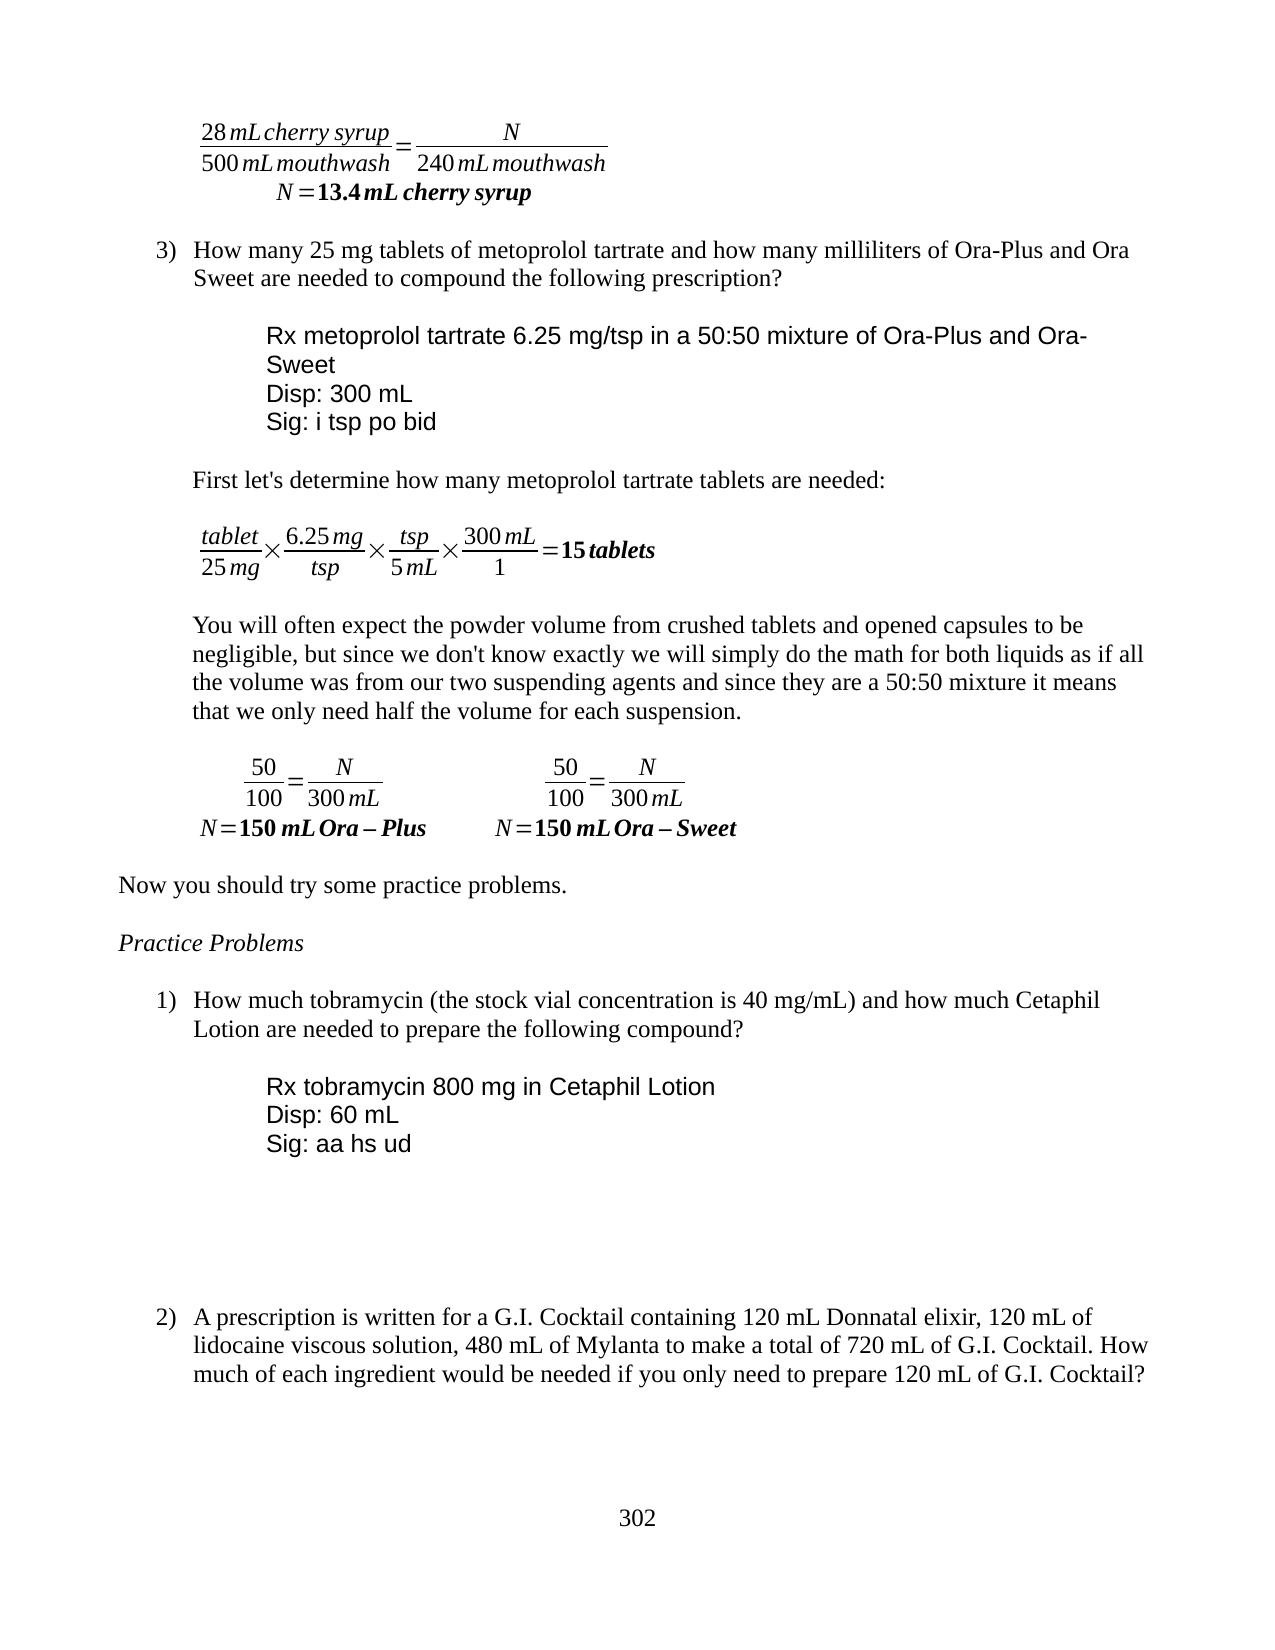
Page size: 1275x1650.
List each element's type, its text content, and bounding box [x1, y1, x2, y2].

text You will often expect the powder volume from crushed tablets and opened capsules to be negligible, but since we don't know exactly we will simply do the math for both liquids as if all the volume was from our two suspending agents and since they are a 50:50 mixture it means that we only need half the volume for each suspension. [192, 610, 1157, 725]
list How many 25 mg tablets of metoprolol tartrate and how many milliliters of Ora-Plus and Ora Sweet are needed to compound the following prescription? [156, 235, 1157, 292]
list Rx tobramycin 800 mg in Cetaphil Lotion [228, 1072, 1157, 1100]
text Rx metoprolol tartrate 6.25 mg/tsp in a 50:50 mixture of Ora-Plus and Ora-Sweet [266, 321, 1157, 378]
text Disp: 300 mL [266, 378, 1157, 407]
text Practice Problems [118, 928, 1157, 957]
list Sig: aa hs ud [228, 1129, 1157, 1158]
text Sig: i tsp po bid [266, 407, 1157, 436]
text Now you should try some practice problems. [118, 870, 1157, 899]
text First let's determine how many metoprolol tartrate tablets are needed: [192, 465, 1157, 493]
list A prescription is written for a G.I. Cocktail containing 120 mL Donnatal elixir, 120 mL of lidocaine viscous solution, 480 mL of Mylanta to make a total of 720 mL of G.I. Cocktail. How much of each ingredient would be needed if you only need to prepare 120 mL of G.I. Cocktail? [156, 1302, 1157, 1388]
list How much tobramycin (the stock vial concentration is 40 mg/mL) and how much Cetaphil Lotion are needed to prepare the following compound? [156, 985, 1157, 1043]
list Disp: 60 mL [228, 1100, 1157, 1129]
